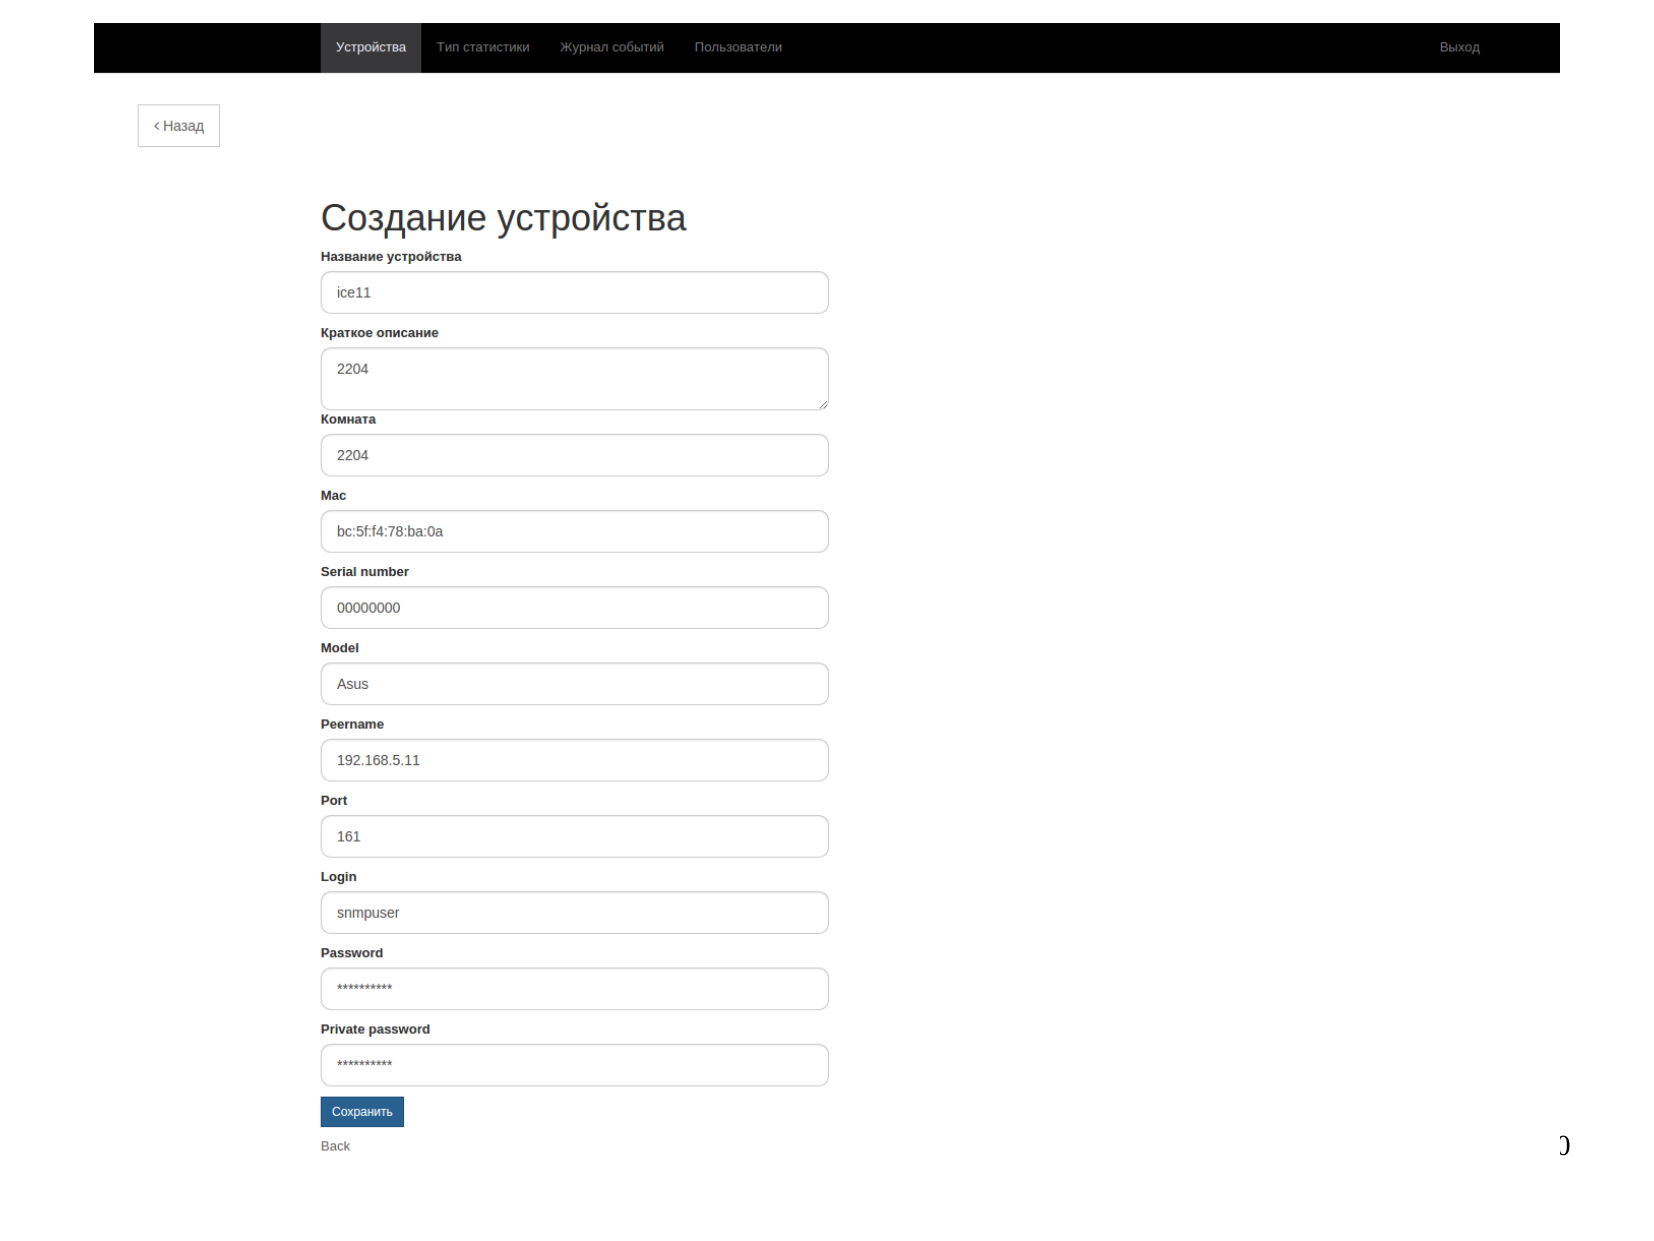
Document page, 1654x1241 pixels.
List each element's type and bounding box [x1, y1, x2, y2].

picture [94, 21, 1560, 1241]
